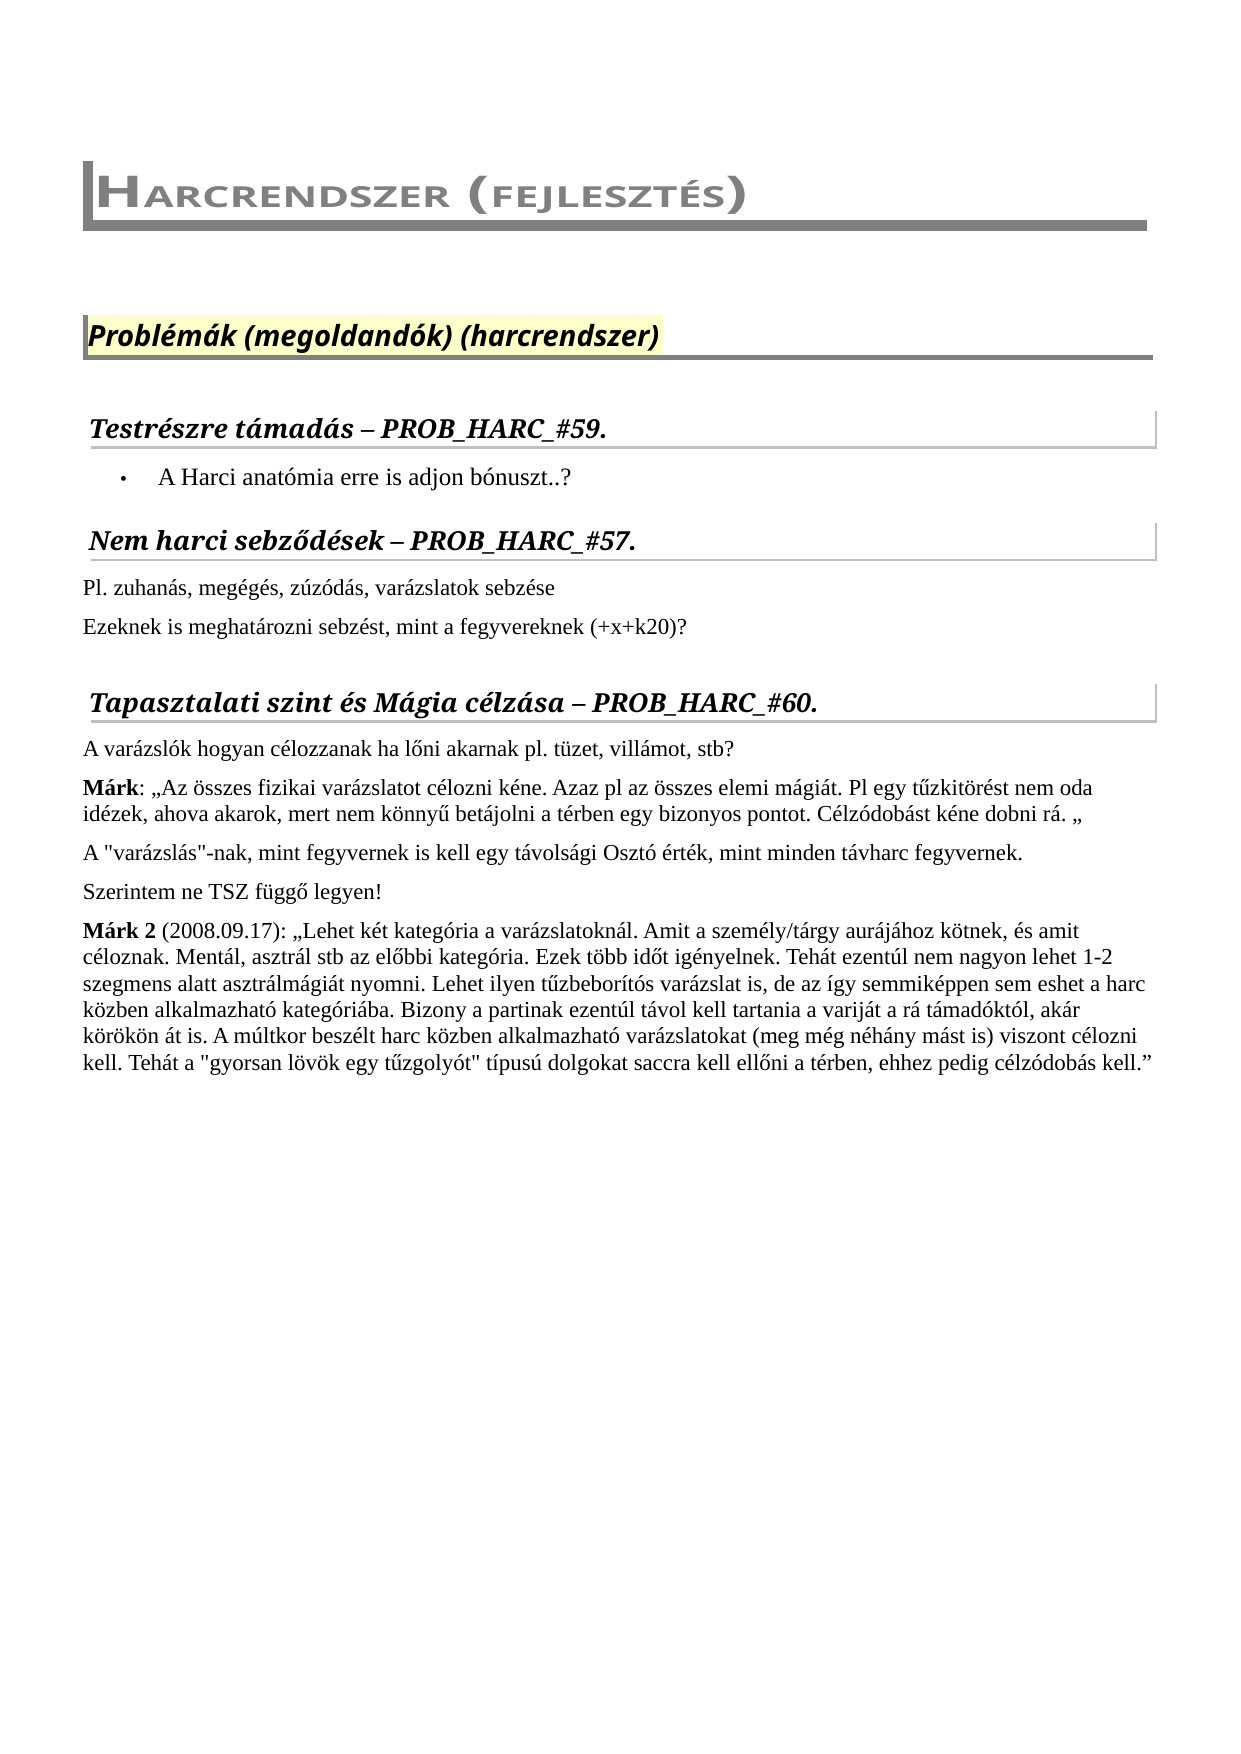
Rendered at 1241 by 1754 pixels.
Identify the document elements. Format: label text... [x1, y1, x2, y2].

subtitle Testrészre támadás – PROB_HARC_#59. [89, 411, 1154, 446]
text Szerintem ne TSZ függő legyen! [83, 878, 1157, 904]
subtitle Tapasztalati szint és Mágia célzása – PROB_HARC_#60. [89, 684, 1154, 720]
subtitle Harcrendszer (fejlesztés) [93, 161, 1157, 220]
subtitle Nem harci sebződések – PROB_HARC_#57. [89, 523, 1154, 558]
text A varázslók hogyan célozzanak ha lőni akarnak pl. tüzet, villámot, stb? [83, 735, 1157, 761]
text A "varázslás"-nak, mint fegyvernek is kell egy távolsági Osztó érték, mint minden távharc fegyvernek. [83, 839, 1157, 866]
text Ezeknek is meghatározni sebzést, mint a fegyvereknek (+x+k20)? [83, 613, 1157, 639]
text Pl. zuhanás, megégés, zúzódás, varázslatok sebzése [83, 574, 1157, 600]
subtitle Problémák (megoldandók) (harcrendszer) [88, 315, 1157, 355]
text Márk 2 (2008.09.17): „Lehet két kategória a varázslatoknál. Amit a személy/tárgy aurájához kötnek, és amit céloznak. Mentál, asztrál stb az előbbi kategória. Ezek több időt igényelnek. Tehát ezentúl nem nagyon lehet 1-2 szegmens alatt asztrálmágiát nyomni. Lehet ilyen tűzbeborítós varázslat is, de az így semmiképpen sem eshet a harc közben alkalmazható kategóriába. Bizony a partinak ezentúl távol kell tartania a variját a rá támadóktól, akár körökön át is. A múltkor beszélt harc közben alkalmazható varázslatokat (meg még néhány mást is) viszont célozni kell. Tehát a "gyorsan lövök egy tűzgolyót" típusú dolgokat saccra kell ellőni a térben, ehhez pedig célzódobás kell.” [83, 917, 1157, 1075]
text Márk: „Az összes fizikai varázslatot célozni kéne. Azaz pl az összes elemi mágiát. Pl egy tűzkitörést nem oda idézek, ahova akarok, mert nem könnyű betájolni a térben egy bizonyos pontot. Célzódobást kéne dobni rá. „ [83, 774, 1157, 827]
list A Harci anatómia erre is adjon bónuszt..? [120, 462, 1157, 490]
